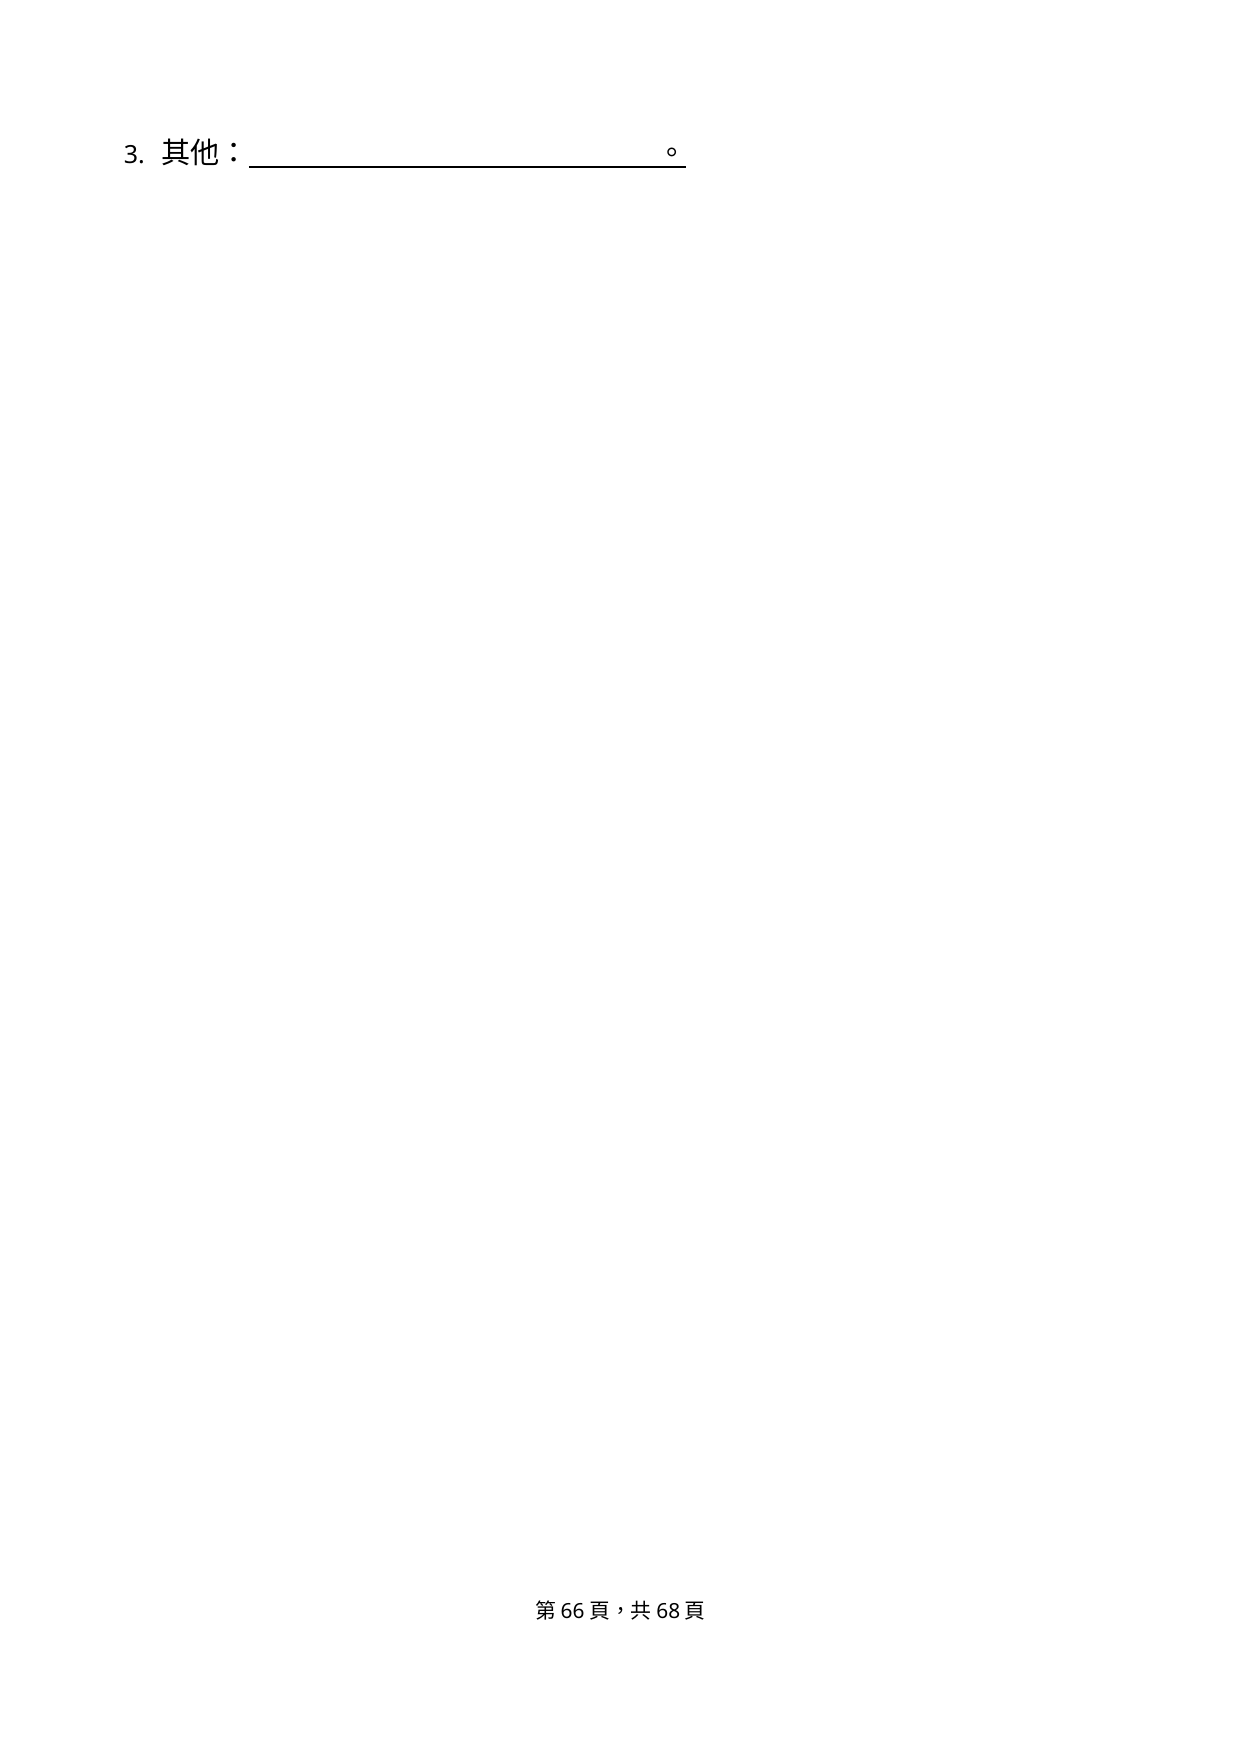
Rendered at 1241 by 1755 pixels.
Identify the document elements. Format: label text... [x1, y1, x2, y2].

list 其他： 。 [130, 130, 1110, 172]
